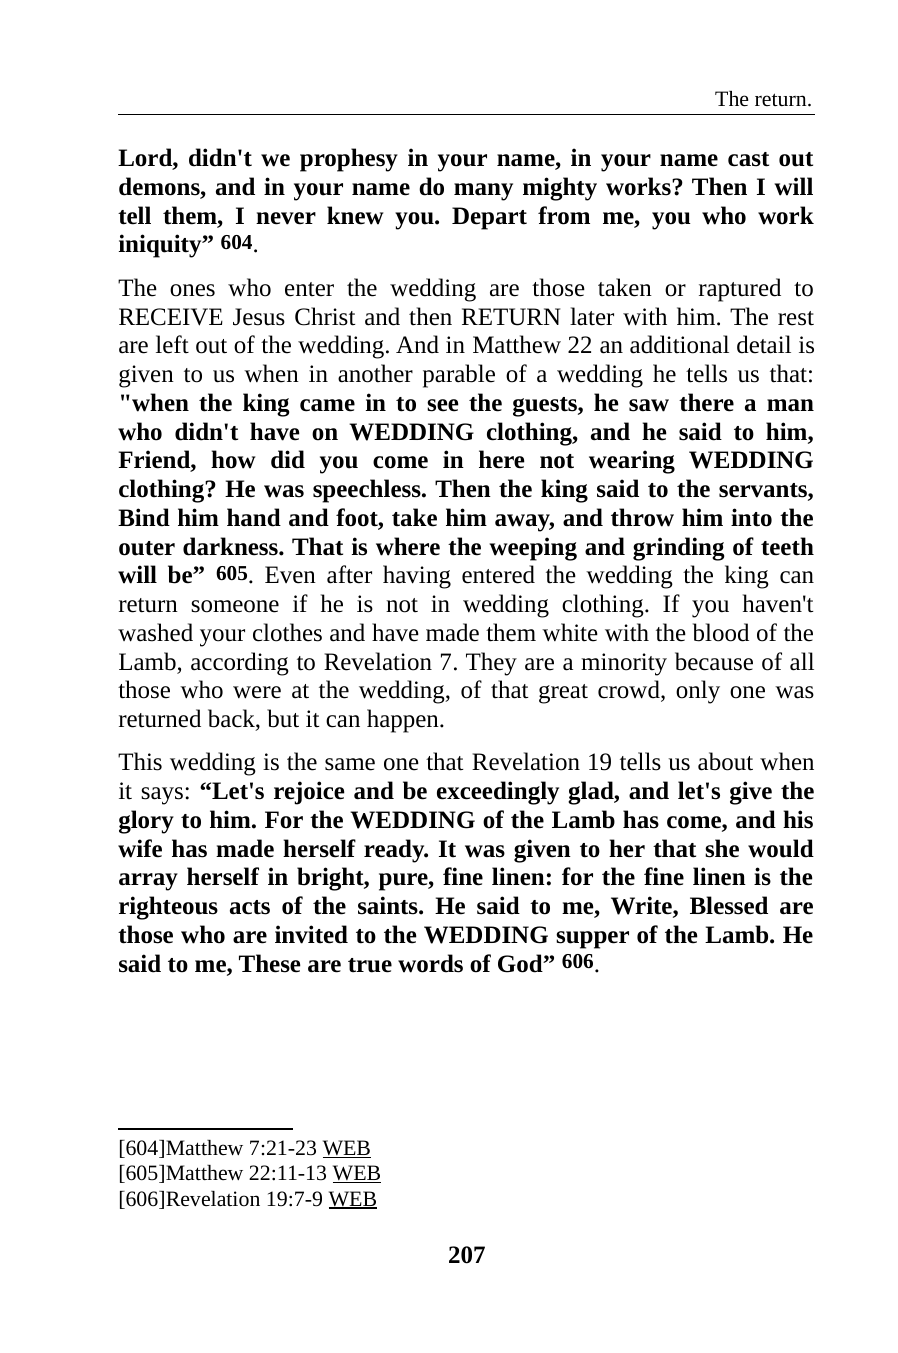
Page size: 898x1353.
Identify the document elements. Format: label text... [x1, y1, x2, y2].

text The ones who enter the wedding are those taken or raptured to RECEIVE Jesus Christ and then RETURN later with him. The rest are left out of the wedding. And in Matthew 22 an additional detail is given to us when in another parable of a wedding he tells us that: "when the king came in to see the guests, he saw there a man who didn't have on WEDDING clothing, and he said to him, Friend, how did you come in here not wearing WEDDING clothing? He was speechless. Then the king said to the servants, Bind him hand and foot, take him away, and throw him into the outer darkness. That is where the weeping and grinding of teeth will be” . Even after having entered the wedding the king can return someone if he is not in wedding clothing. If you haven't washed your clothes and have made them white with the blood of the Lamb, according to Revelation 7. They are a minority because of all those who were at the wedding, of that great crowd, only one was returned back, but it can happen. [118, 273, 815, 733]
text This wedding is the same one that Revelation 19 tells us about when it says: “Let's rejoice and be exceedingly glad, and let's give the glory to him. For the WEDDING of the Lamb has come, and his wife has made herself ready. It was given to her that she would array herself in bright, pure, fine linen: for the fine linen is the righteous acts of the saints. He said to me, Write, Blessed are those who are invited to the WEDDING supper of the Lamb. He said to me, These are true words of God” . [118, 747, 815, 977]
text Matthew 7:21-23 WEB [118, 1135, 815, 1160]
text Matthew 22:11-13 WEB [118, 1160, 815, 1186]
text Revelation 19:7-9 WEB [118, 1186, 815, 1211]
text Lord, didn't we prophesy in your name, in your name cast out demons, and in your name do many mighty works? Then I will tell them, I never knew you. Depart from me, you who work iniquity” . [118, 143, 815, 258]
